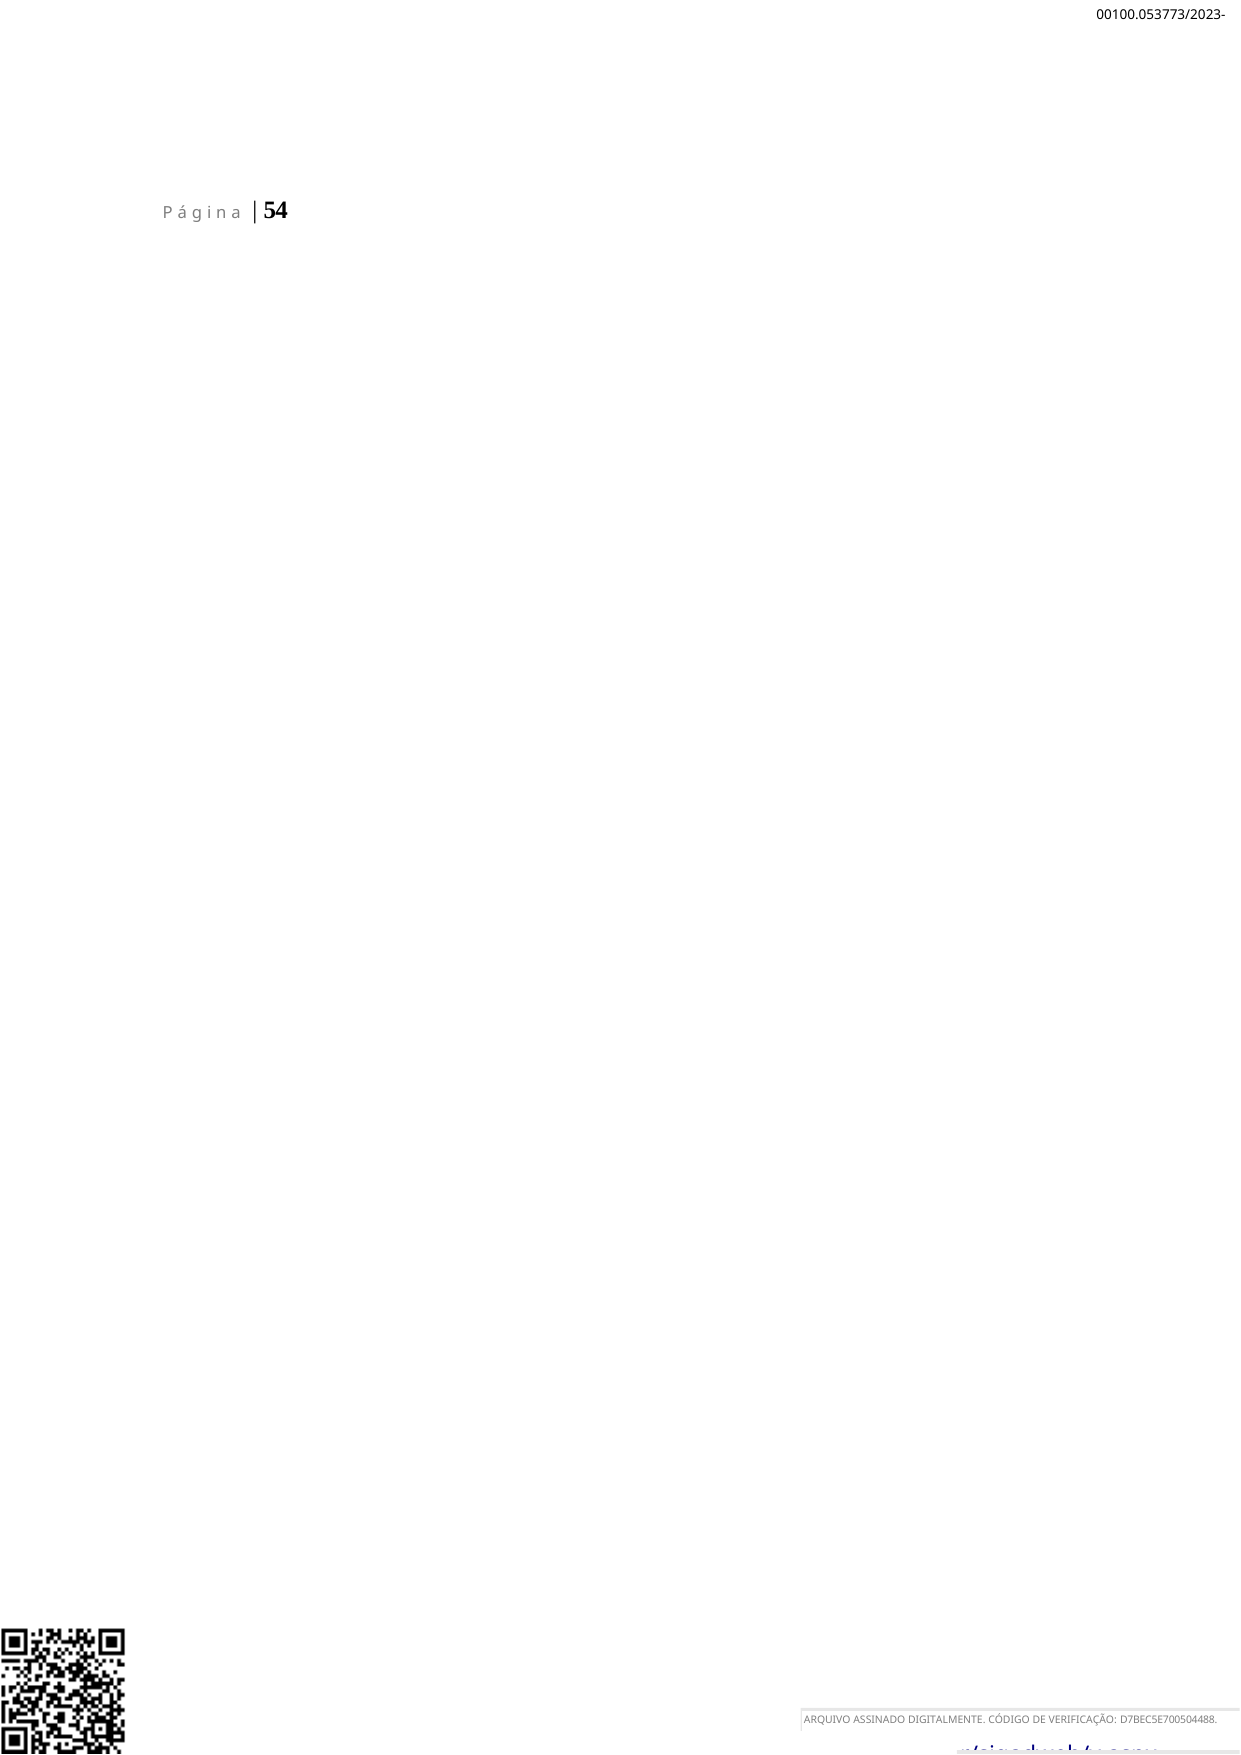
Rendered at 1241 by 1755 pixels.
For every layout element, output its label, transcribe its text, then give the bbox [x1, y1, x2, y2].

text P á g i n a | 54 [162, 195, 1226, 224]
